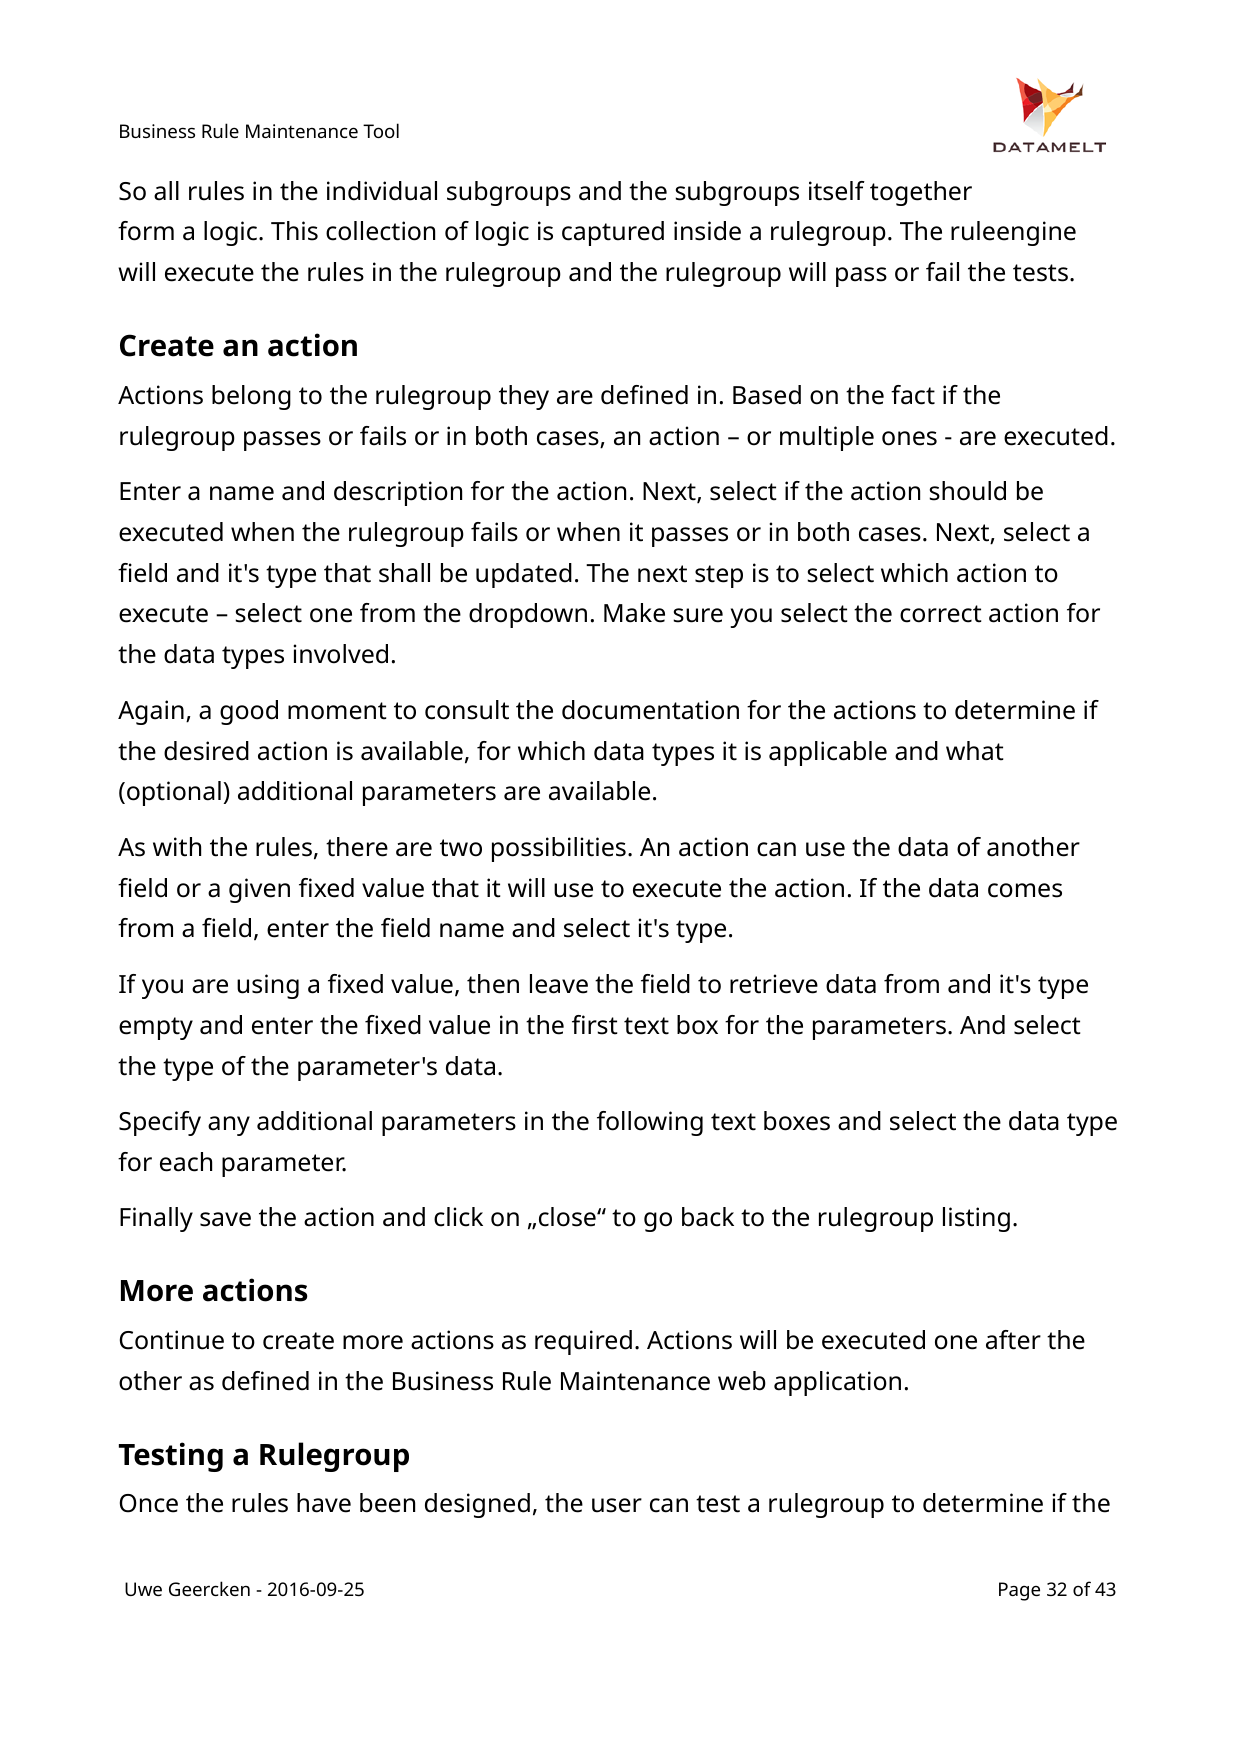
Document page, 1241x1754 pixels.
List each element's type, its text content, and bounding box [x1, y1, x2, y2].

text Enter a name and description for the action. Next, select if the action should be executed when the rulegroup fails or when it passes or in both cases. Next, select a field and it's type that shall be updated. The next step is to select which action to execute – select one from the dropdown. Make sure you select the correct action for the data types involved. [118, 474, 1122, 671]
text As with the rules, there are two possibilities. An action can use the data of another field or a given fixed value that it will use to execute the action. If the data comes from a field, enter the field name and select it's type. [118, 829, 1122, 945]
text Finally save the action and click on „close“ to go back to the rulegroup listing. [118, 1200, 1122, 1234]
text Continue to create more actions as required. Actions will be executed one after the other as defined in the Business Rule Maintenance web application. [118, 1322, 1122, 1397]
text Specify any additional parameters in the following text boxes and select the data type for each parameter. [118, 1104, 1122, 1178]
picture [992, 69, 1107, 160]
text Once the rules have been designed, the user can test a rulegroup to determine if the [118, 1486, 1122, 1520]
subtitle More actions [118, 1270, 1122, 1310]
text Again, a good moment to consult the documentation for the actions to determine if the desired action is available, for which data types it is applicable and what (optional) additional parameters are available. [118, 692, 1122, 808]
text If you are using a fixed value, then leave the field to retrieve data from and it's type empty and enter the fixed value in the first text box for the parameters. And select the type of the parameter's data. [118, 967, 1122, 1082]
text Actions belong to the rulegroup they are defined in. Based on the fact if the rulegroup passes or fails or in both cases, an action – or multiple ones - are executed. [118, 377, 1122, 452]
subtitle Testing a Rulegroup [118, 1433, 1122, 1473]
subtitle Create an action [118, 325, 1122, 365]
text So all rules in the individual subgroups and the subgroups itself together form a logic. This collection of logic is captured inside a rulegroup. The ruleengine will execute the rules in the rulegroup and the rulegroup will pass or fail the tests. [118, 173, 1122, 289]
